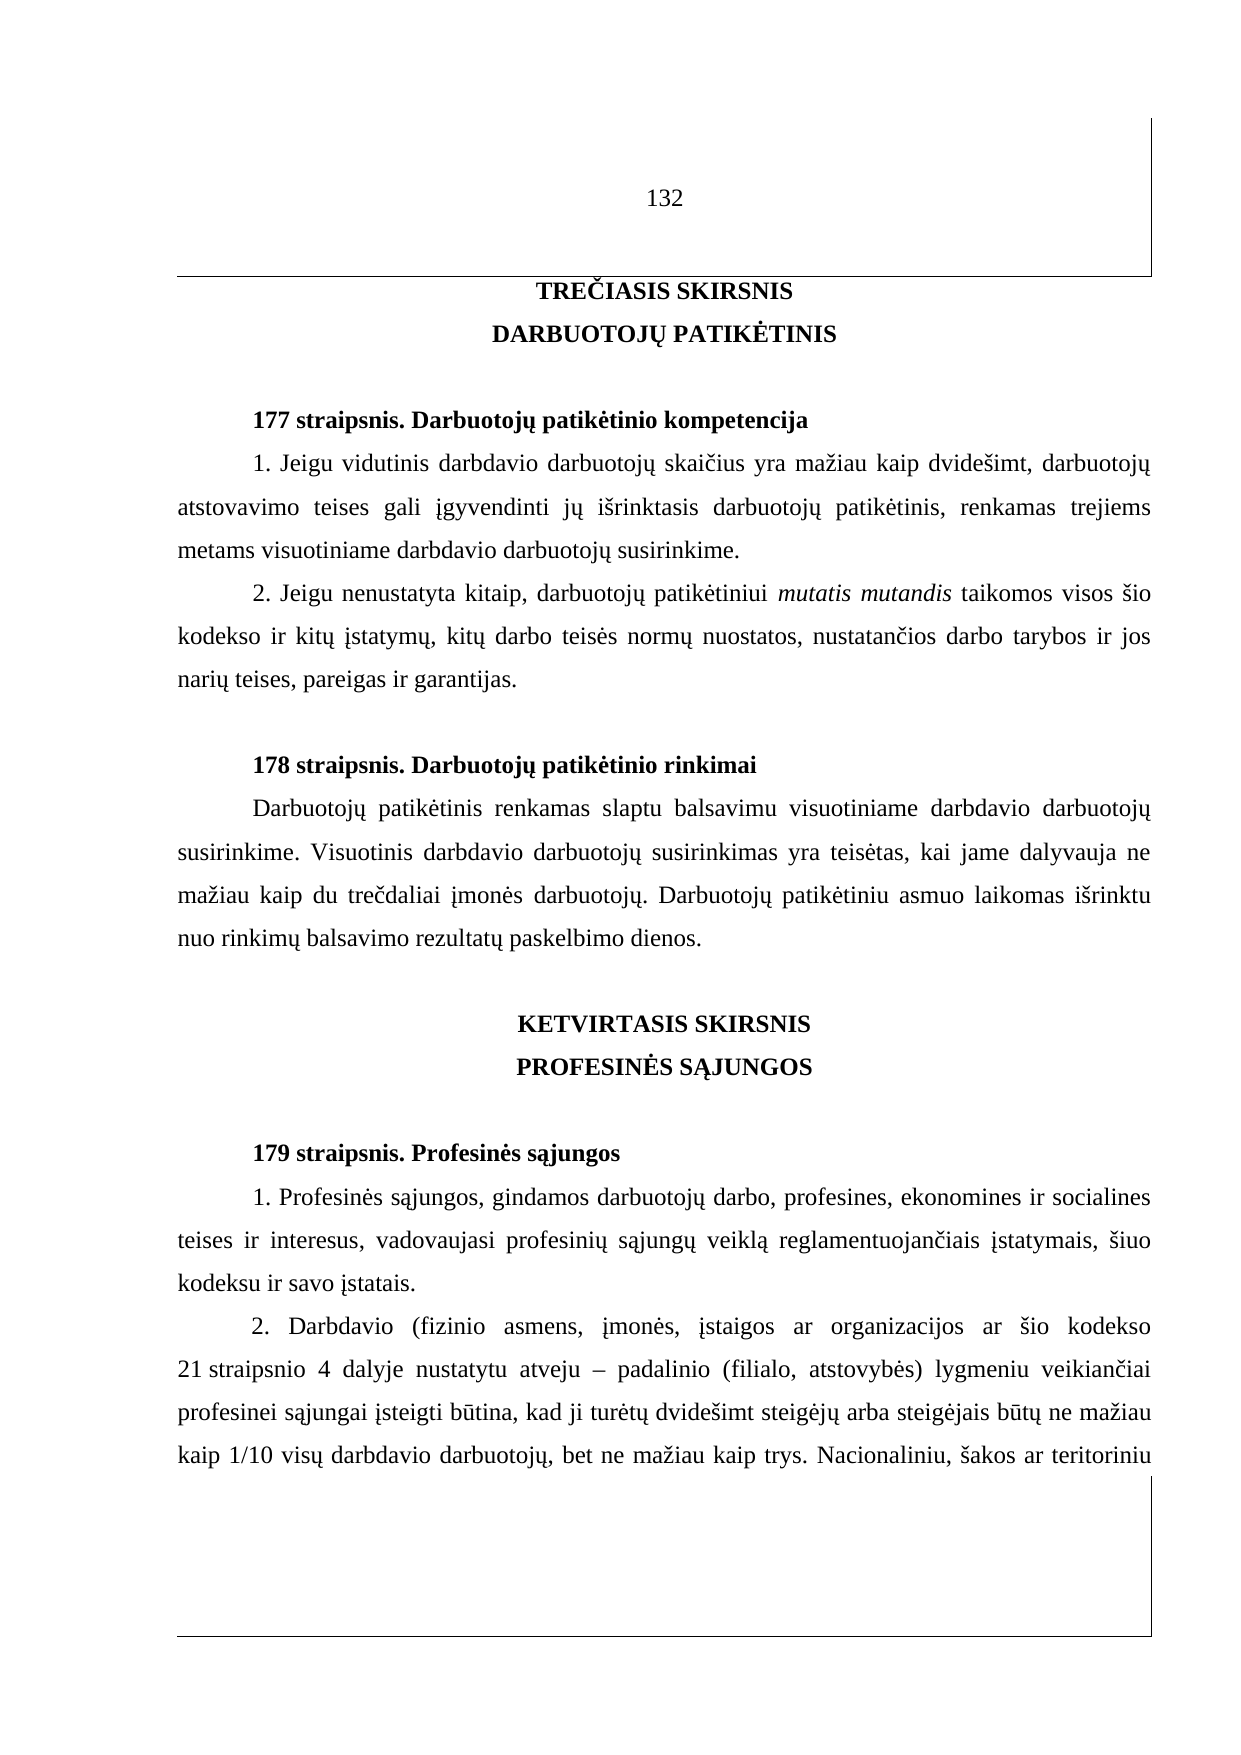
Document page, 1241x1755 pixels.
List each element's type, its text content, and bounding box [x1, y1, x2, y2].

subtitle 178 straipsnis. Darbuotojų patikėtinio rinkimai [177, 750, 1152, 779]
text DARBUOTOJŲ PATIKĖTINIS [177, 319, 1152, 348]
text 1. Jeigu vidutinis darbdavio darbuotojų skaičius yra mažiau kaip dvidešimt, darbuotojų atstovavimo teises gali įgyvendinti jų išrinktasis darbuotojų patikėtinis, renkamas trejiems metams visuotiniame darbdavio darbuotojų susirinkime. [177, 448, 1152, 563]
subtitle 177 straipsnis. Darbuotojų patikėtinio kompetencija [177, 405, 1152, 434]
text 2. Jeigu nenustatyta kitaip, darbuotojų patikėtiniui mutatis mutandis taikomos visos šio kodekso ir kitų įstatymų, kitų darbo teisės normų nuostatos, nustatančios darbo tarybos ir jos narių teises, pareigas ir garantijas. [177, 578, 1152, 693]
text KETVIRTASIS SKIRSNIS [177, 1009, 1152, 1038]
subtitle 179 straipsnis. Profesinės sąjungos [177, 1138, 1152, 1167]
text 2. Darbdavio (fizinio asmens, įmonės, įstaigos ar organizacijos ar šio kodekso 21 straipsnio 4 dalyje nustatytu atveju – padalinio (filialo, atstovybės) lygmeniu veikiančiai profesinei sąjungai įsteigti būtina, kad ji turėtų dvidešimt steigėjų arba steigėjais būtų ne mažiau kaip 1/10 visų darbdavio darbuotojų, bet ne mažiau kaip trys. Nacionaliniu, šakos ar teritoriniu [177, 1311, 1152, 1469]
text 1. Profesinės sąjungos, gindamos darbuotojų darbo, profesines, ekonomines ir socialines teises ir interesus, vadovaujasi profesinių sąjungų veiklą reglamentuojančiais įstatymais, šiuo kodeksu ir savo įstatais. [177, 1182, 1152, 1297]
text PROFESINĖS SĄJUNGOS [177, 1052, 1152, 1081]
text Darbuotojų patikėtinis renkamas slaptu balsavimu visuotiniame darbdavio darbuotojų susirinkime. Visuotinis darbdavio darbuotojų susirinkimas yra teisėtas, kai jame dalyvauja ne mažiau kaip du trečdaliai įmonės darbuotojų. Darbuotojų patikėtiniu asmuo laikomas išrinktu nuo rinkimų balsavimo rezultatų paskelbimo dienos. [177, 793, 1152, 952]
text TREČIASIS SKIRSNIS [177, 276, 1152, 305]
